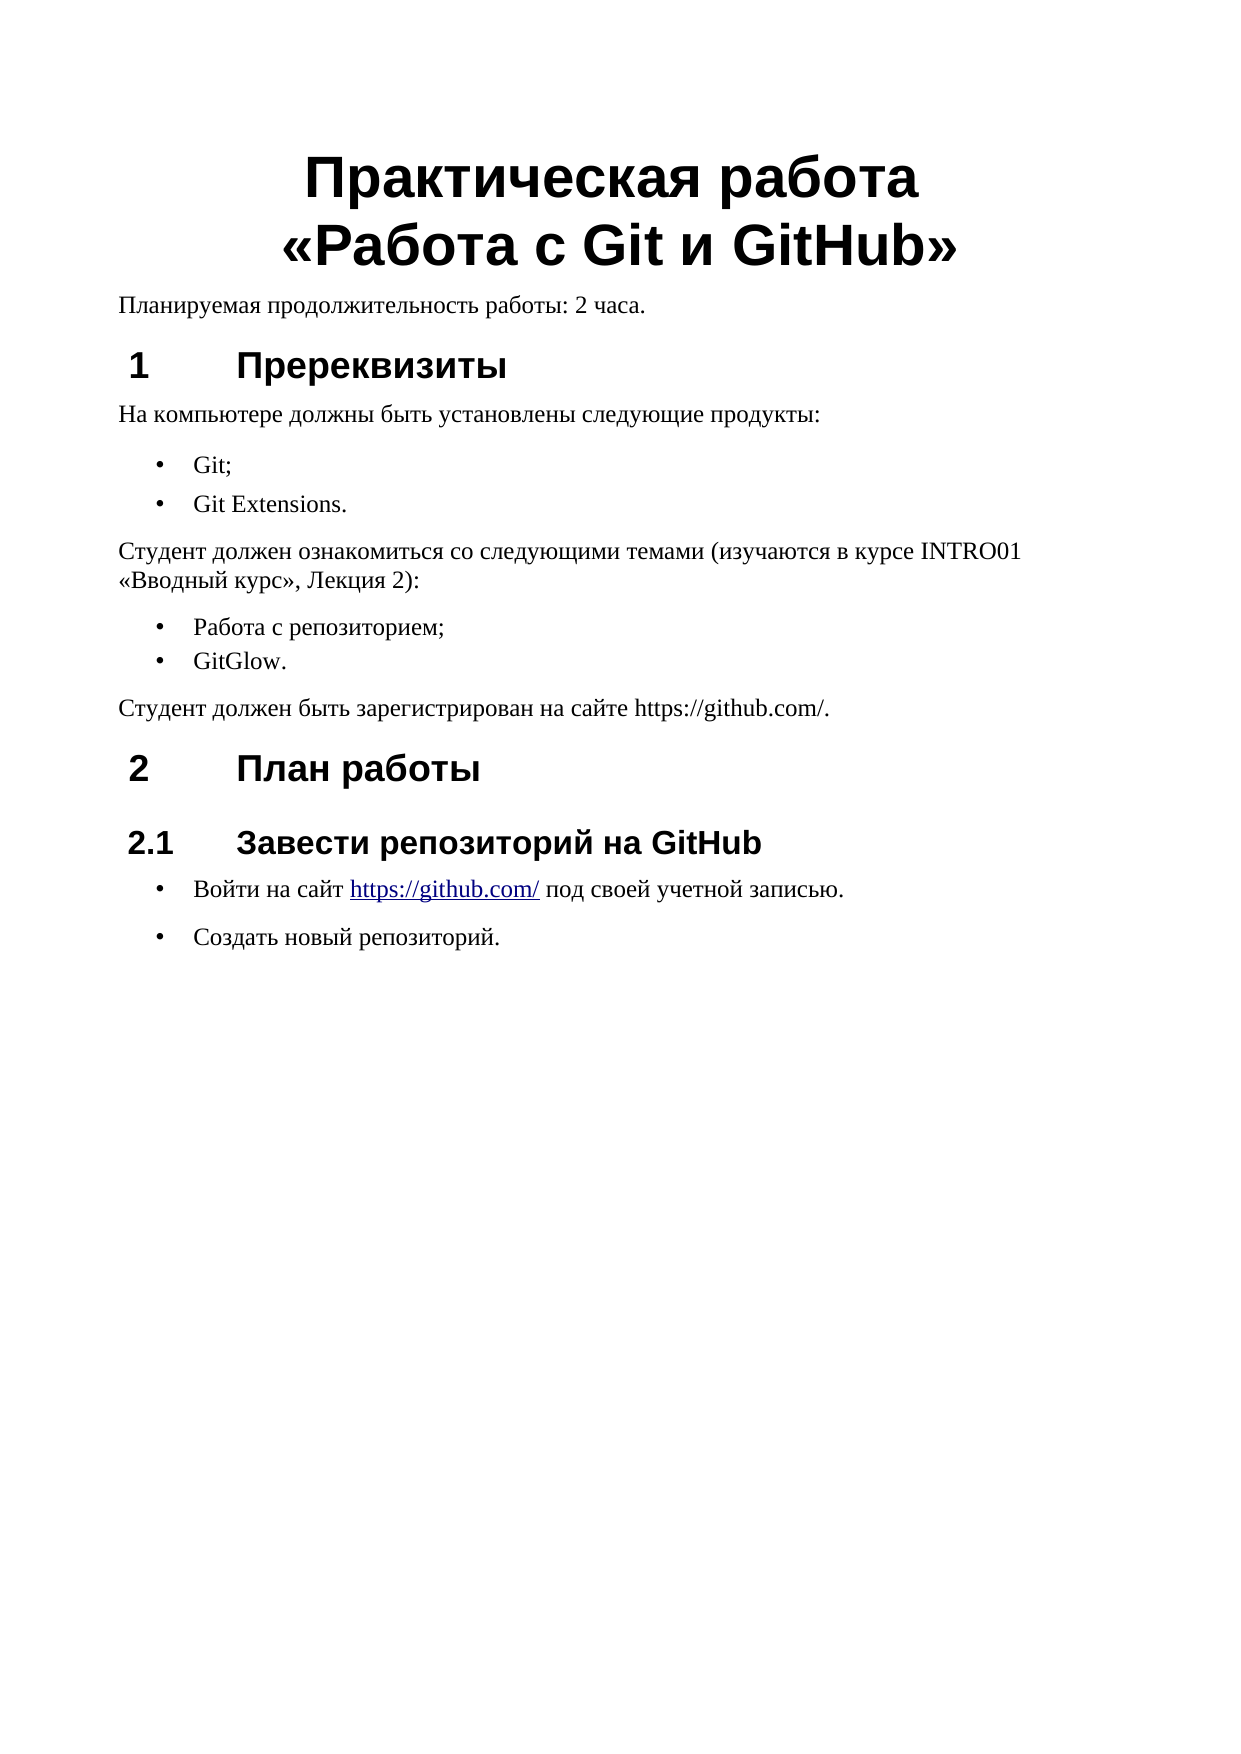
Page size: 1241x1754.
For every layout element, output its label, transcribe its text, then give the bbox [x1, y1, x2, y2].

list GitGlow. [156, 646, 1122, 675]
subtitle План работы [118, 747, 1122, 790]
subtitle Пререквизиты [118, 343, 1122, 387]
list Войти на сайт https://github.com/ под своей учетной записью. [156, 874, 1122, 903]
text Студент должен быть зарегистрирован на сайте https://github.com/. [118, 693, 1122, 722]
subtitle Завести репозиторий на GitHub [118, 823, 1122, 861]
text На компьютере должны быть установлены следующие продукты: [118, 399, 1122, 428]
list Работа с репозиторием; [156, 612, 1122, 640]
list Git Extensions. [156, 489, 1122, 518]
list Создать новый репозиторий. [156, 922, 1122, 983]
list Git; [156, 450, 1122, 479]
text Планируемая продолжительность работы: 2 часа. [118, 290, 1122, 318]
text Студент должен ознакомиться со следующими темами (изучаются в курсе INTRO01 «Вводный курс», Лекция 2): [118, 536, 1122, 594]
title Практическая работа «Работа с Git и GitHub» [118, 143, 1122, 277]
